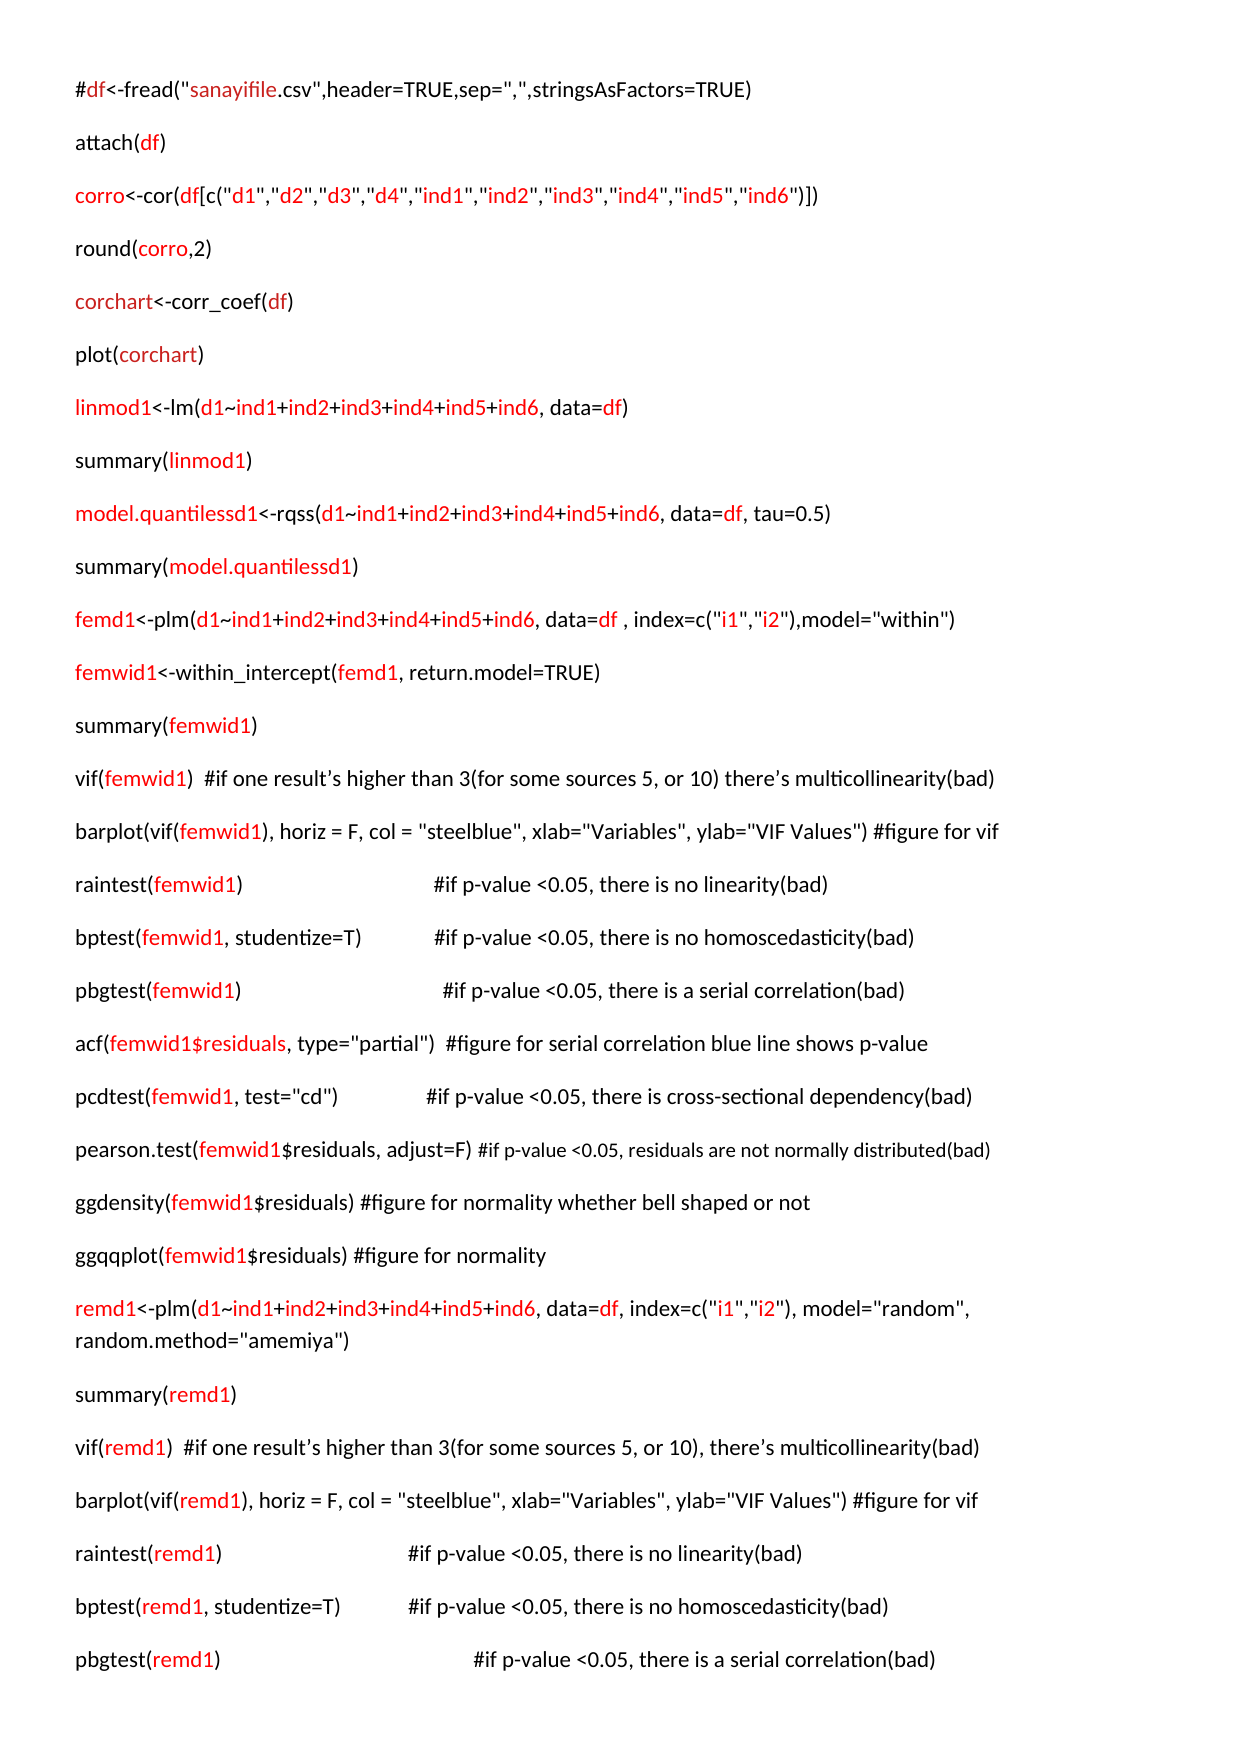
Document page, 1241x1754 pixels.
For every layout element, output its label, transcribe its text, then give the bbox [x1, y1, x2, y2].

text raintest(remd1) #if p-value <0.05, there is no linearity(bad) [75, 1539, 1165, 1567]
text summary(femwid1) [75, 711, 1165, 739]
text round(corro,2) [75, 234, 1165, 262]
text femd1<-plm(d1~ind1+ind2+ind3+ind4+ind5+ind6, data=df , index=c("i1","i2"),model="within") [75, 605, 1165, 633]
text model.quantilessd1<-rqss(d1~ind1+ind2+ind3+ind4+ind5+ind6, data=df, tau=0.5) [75, 499, 1165, 527]
text #df<-fread("sanayifile.csv",header=TRUE,sep=",",stringsAsFactors=TRUE) [75, 75, 1165, 103]
text ggdensity(femwid1$residuals) #figure for normality whether bell shaped or not [75, 1188, 1165, 1216]
text ggqqplot(femwid1$residuals) #figure for normality [75, 1241, 1165, 1269]
text summary(remd1) [75, 1380, 1165, 1408]
text femwid1<-within_intercept(femd1, return.model=TRUE) [75, 658, 1165, 686]
text barplot(vif(remd1), horiz = F, col = "steelblue", xlab="Variables", ylab="VIF Values") #figure for vif [75, 1486, 1165, 1514]
text corro<-cor(df[c("d1","d2","d3","d4","ind1","ind2","ind3","ind4","ind5","ind6")]) [75, 181, 1165, 209]
text vif(femwid1) #if one result’s higher than 3(for some sources 5, or 10) there’s multicollinearity(bad) [75, 764, 1165, 792]
text acf(femwid1$residuals, type="partial") #figure for serial correlation blue line shows p-value [75, 1029, 1165, 1057]
text corchart<-corr_coef(df) [75, 287, 1165, 315]
text remd1<-plm(d1~ind1+ind2+ind3+ind4+ind5+ind6, data=df, index=c("i1","i2"), model="random", random.method="amemiya") [75, 1294, 1165, 1355]
text pbgtest(remd1) #if p-value <0.05, there is a serial correlation(bad) [75, 1645, 1165, 1673]
text plot(corchart) [75, 340, 1165, 368]
text barplot(vif(femwid1), horiz = F, col = "steelblue", xlab="Variables", ylab="VIF Values") #figure for vif [75, 817, 1165, 845]
text bptest(remd1, studentize=T) #if p-value <0.05, there is no homoscedasticity(bad) [75, 1592, 1165, 1620]
text pearson.test(femwid1$residuals, adjust=F) #if p-value <0.05, residuals are not normally distributed(bad) [75, 1135, 1165, 1163]
text linmod1<-lm(d1~ind1+ind2+ind3+ind4+ind5+ind6, data=df) [75, 393, 1165, 421]
text vif(remd1) #if one result’s higher than 3(for some sources 5, or 10), there’s multicollinearity(bad) [75, 1433, 1165, 1461]
text bptest(femwid1, studentize=T) #if p-value <0.05, there is no homoscedasticity(bad) [75, 923, 1165, 951]
text raintest(femwid1) #if p-value <0.05, there is no linearity(bad) [75, 870, 1165, 898]
text summary(linmod1) [75, 446, 1165, 474]
text pbgtest(femwid1) #if p-value <0.05, there is a serial correlation(bad) [75, 976, 1165, 1004]
text summary(model.quantilessd1) [75, 552, 1165, 580]
text pcdtest(femwid1, test="cd") #if p-value <0.05, there is cross-sectional dependency(bad) [75, 1082, 1165, 1110]
text attach(df) [75, 128, 1165, 156]
